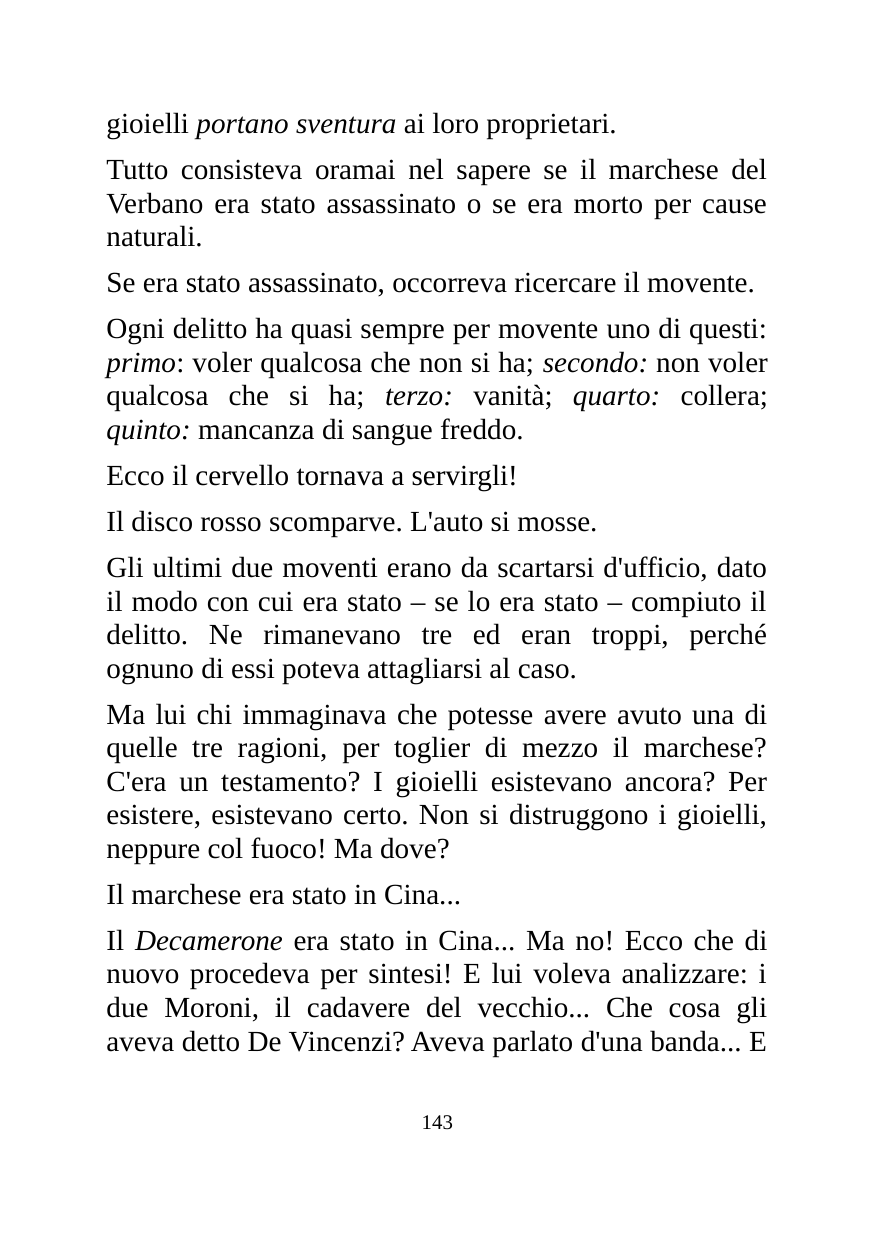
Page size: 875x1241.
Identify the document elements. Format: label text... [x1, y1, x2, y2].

text Ogni delitto ha quasi sempre per movente uno di questi: primo: voler qualcosa che non si ha; secondo: non voler qualcosa che si ha; terzo: vanità; quarto: collera; quinto: mancanza di sangue freddo. [106, 311, 768, 446]
text Ecco il cervello tornava a servirgli! [106, 458, 768, 492]
text Il marchese era stato in Cina... [106, 877, 768, 911]
text Il disco rosso scomparve. L'auto si mosse. [106, 504, 768, 538]
text Se era stato assassinato, occorreva ricercare il movente. [106, 265, 768, 299]
text Tutto consisteva oramai nel sapere se il marchese del Verbano era stato assassinato o se era morto per cause naturali. [106, 152, 768, 253]
text Il Decamerone era stato in Cina... Ma no! Ecco che di nuovo procedeva per sintesi! E lui voleva analizzare: i due Moroni, il cadavere del vecchio... Che cosa gli aveva detto De Vincenzi? Aveva parlato d'una banda... E [106, 923, 768, 1057]
text gioielli portano sventura ai loro proprietari. [106, 106, 768, 140]
text Ma lui chi immaginava che potesse avere avuto una di quelle tre ragioni, per toglier di mezzo il marchese? C'era un testamento? I gioielli esistevano ancora? Per esistere, esistevano certo. Non si distruggono i gioielli, neppure col fuoco! Ma dove? [106, 697, 768, 864]
text Gli ultimi due moventi erano da scartarsi d'ufficio, dato il modo con cui era stato – se lo era stato – compiuto il delitto. Ne rimanevano tre ed eran troppi, perché ognuno di essi poteva attagliarsi al caso. [106, 550, 768, 684]
